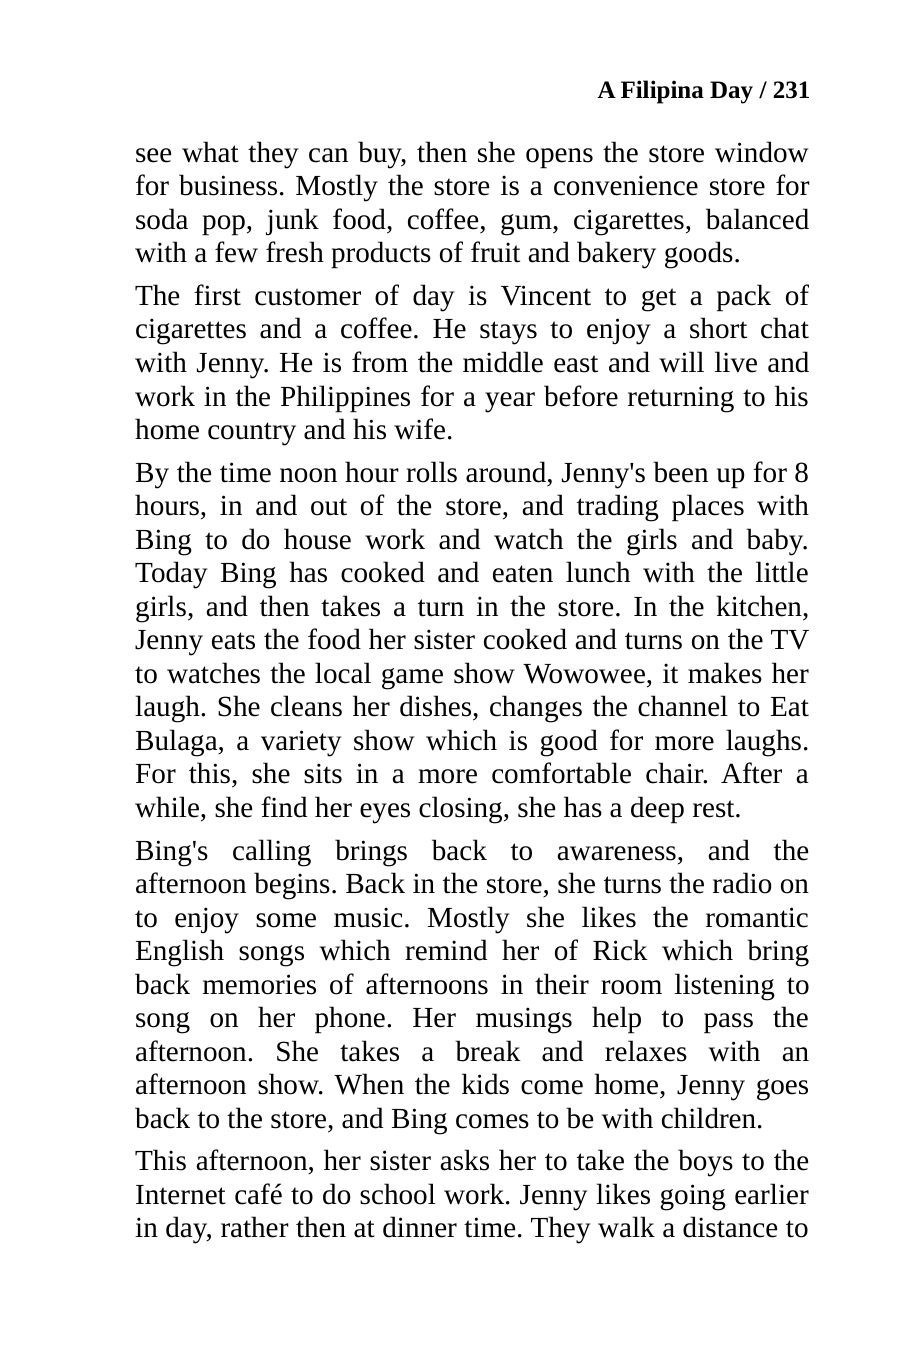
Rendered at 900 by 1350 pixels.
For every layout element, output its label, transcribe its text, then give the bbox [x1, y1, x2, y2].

text see what they can buy, then she opens the store window for business. Mostly the store is a convenience store for soda pop, junk food, coffee, gum, cigarettes, balanced with a few fresh products of fruit and bakery goods. [135, 135, 810, 269]
text Bing's calling brings back to awareness, and the afternoon begins. Back in the store, she turns the radio on to enjoy some music. Mostly she likes the romantic English songs which remind her of Rick which bring back memories of afternoons in their room listening to song on her phone. Her musings help to pass the afternoon. She takes a break and relaxes with an afternoon show. When the kids come home, Jenny goes back to the store, and Bing comes to be with children. [135, 833, 810, 1134]
text The first customer of day is Vincent to get a pack of cigarettes and a coffee. He stays to enjoy a short chat with Jenny. He is from the middle east and will live and work in the Philippines for a year before returning to his home country and his wife. [135, 278, 810, 446]
text By the time noon hour rolls around, Jenny's been up for 8 hours, in and out of the store, and trading places with Bing to do house work and watch the girls and baby. Today Bing has cooked and eaten lunch with the little girls, and then takes a turn in the store. In the kitchen, Jenny eats the food her sister cooked and turns on the TV to watches the local game show Wowowee, it makes her laugh. She cleans her dishes, changes the channel to Eat Bulaga, a variety show which is good for more laughs. For this, she sits in a more comfortable chair. After a while, she find her eyes closing, she has a deep rest. [135, 455, 810, 824]
text This afternoon, her sister asks her to take the boys to the Internet café to do school work. Jenny likes going earlier in day, rather then at dinner time. They walk a distance to [135, 1143, 810, 1244]
